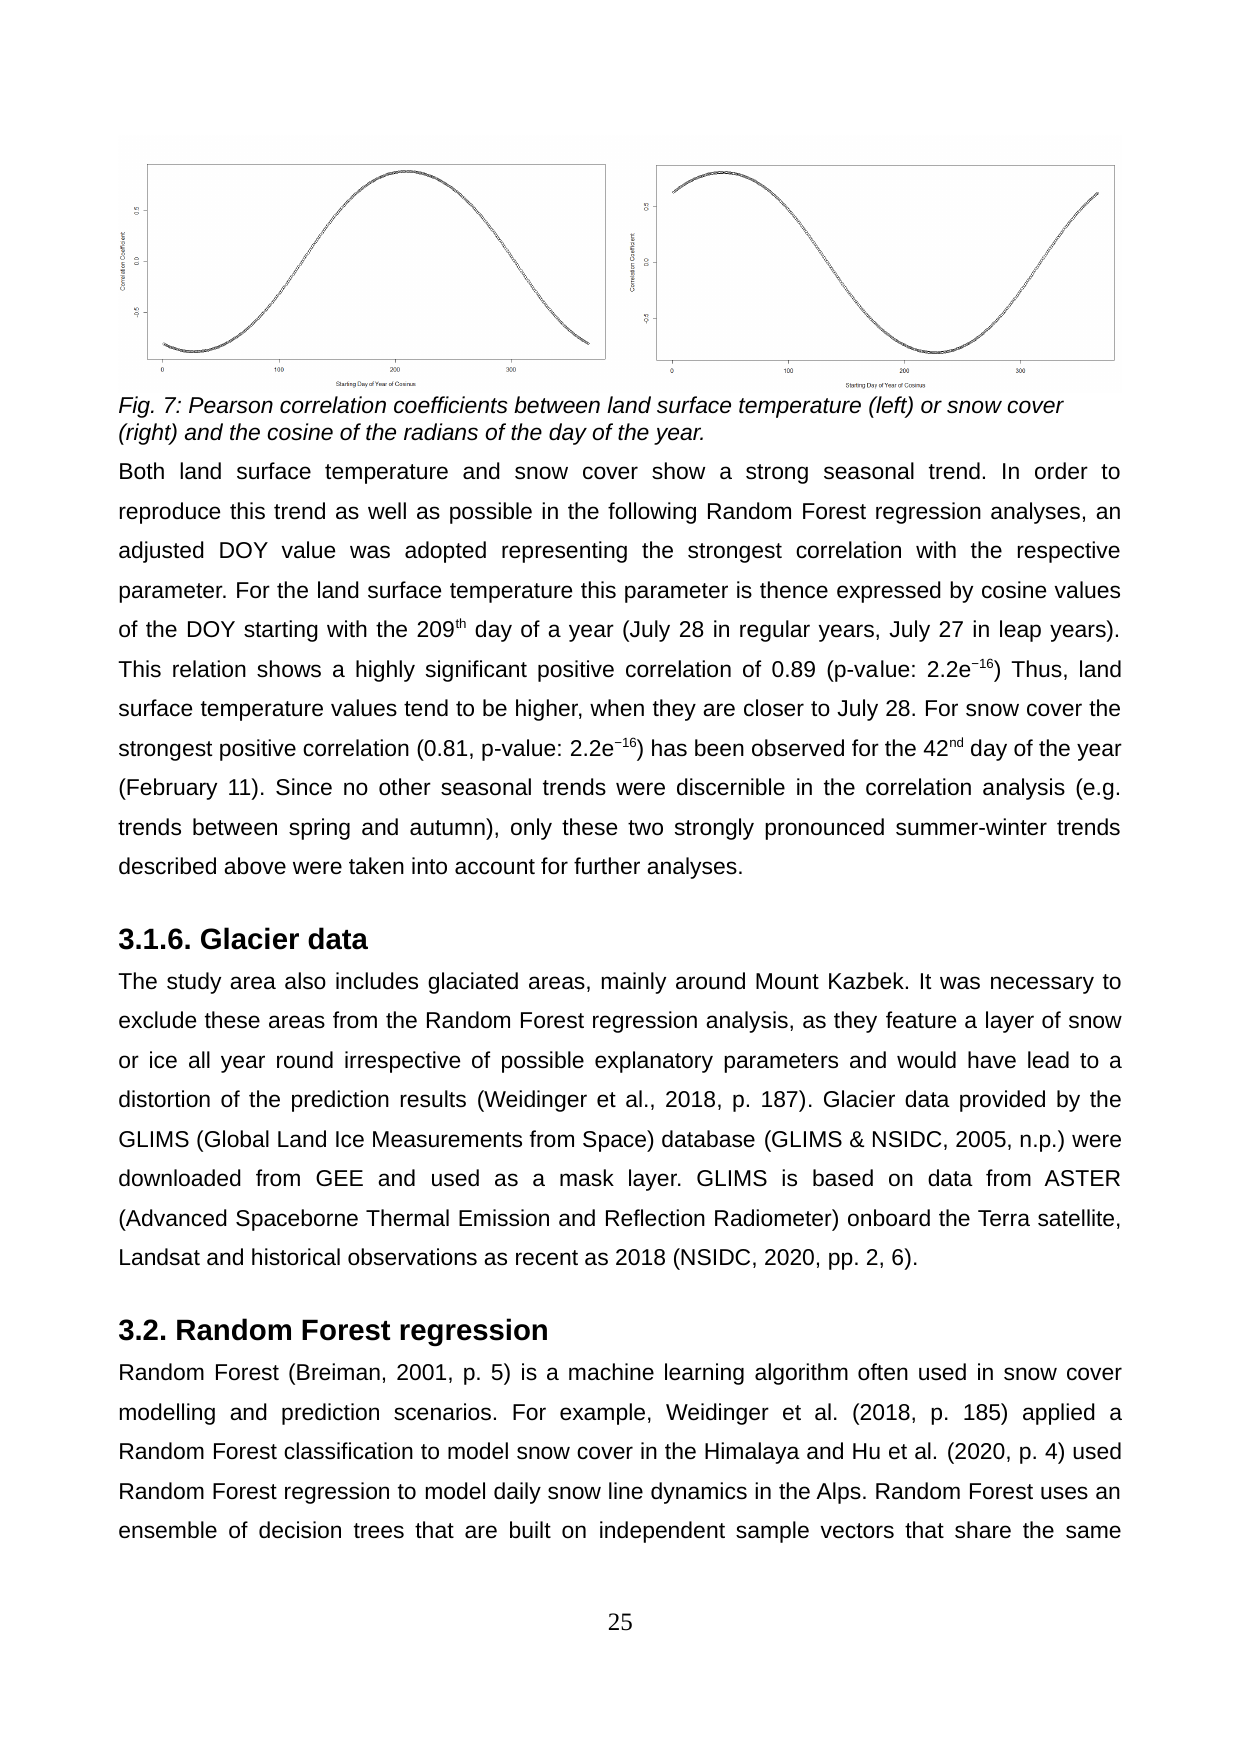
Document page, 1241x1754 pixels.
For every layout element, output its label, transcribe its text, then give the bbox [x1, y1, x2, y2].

text Fig. 7: Pearson correlation coefficients between land surface temperature (left) or snow cover (right) and the cosine of the radians of the day of the year. [118, 393, 1122, 445]
subtitle 3.1.6. Glacier data [118, 922, 1122, 956]
text The study area also includes glaciated areas, mainly around Mount Kazbek. It was necessary to exclude these areas from the Random Forest regression analysis, as they feature a layer of snow or ice all year round irrespective of possible explanatory parameters and would have lead to a distortion of the prediction results (Weidinger et al., 2018, p. 187). Glacier data provided by the GLIMS (Global Land Ice Measurements from Space) database (GLIMS & NSIDC, 2005, n.p.) were downloaded from GEE and used as a mask layer. GLIMS is based on data from ASTER (Advanced Spaceborne Thermal Emission and Reflection Radiometer) onboard the Terra satellite, Landsat and historical observations as recent as 2018 (NSIDC, 2020, pp. 2, 6). [118, 968, 1122, 1271]
picture [118, 135, 1123, 393]
subtitle 3.2. Random Forest regression [118, 1313, 1122, 1347]
text Both land surface temperature and snow cover show a strong seasonal trend. In order to reproduce this trend as well as possible in the following Random Forest regression analyses, an adjusted DOY value was adopted representing the strongest correlation with the respective parameter. For the land surface temperature this parameter is thence expressed by cosine values of the DOY starting with the 209th day of a year (July 28 in regular years, July 27 in leap years). This relation shows a highly significant positive correlation of 0.89 (p-value: 2.2e−16) Thus, land surface temperature values tend to be higher, when they are closer to July 28. For snow cover the strongest positive correlation (0.81, p-value: 2.2e−16) has been observed for the 42nd day of the year (February 11). Since no other seasonal trends were discernible in the correlation analysis (e.g. trends between spring and autumn), only these two strongly pronounced summer-winter trends described above were taken into account for further analyses. [118, 445, 1122, 879]
text Random Forest (Breiman, 2001, p. 5) is a machine learning algorithm often used in snow cover modelling and prediction scenarios. For example, Weidinger et al. (2018, p. 185) applied a Random Forest classification to model snow cover in the Himalaya and Hu et al. (2020, p. 4) used Random Forest regression to model daily snow line dynamics in the Alps. Random Forest uses an ensemble of decision trees that are built on independent sample vectors that share the same [118, 1359, 1122, 1543]
